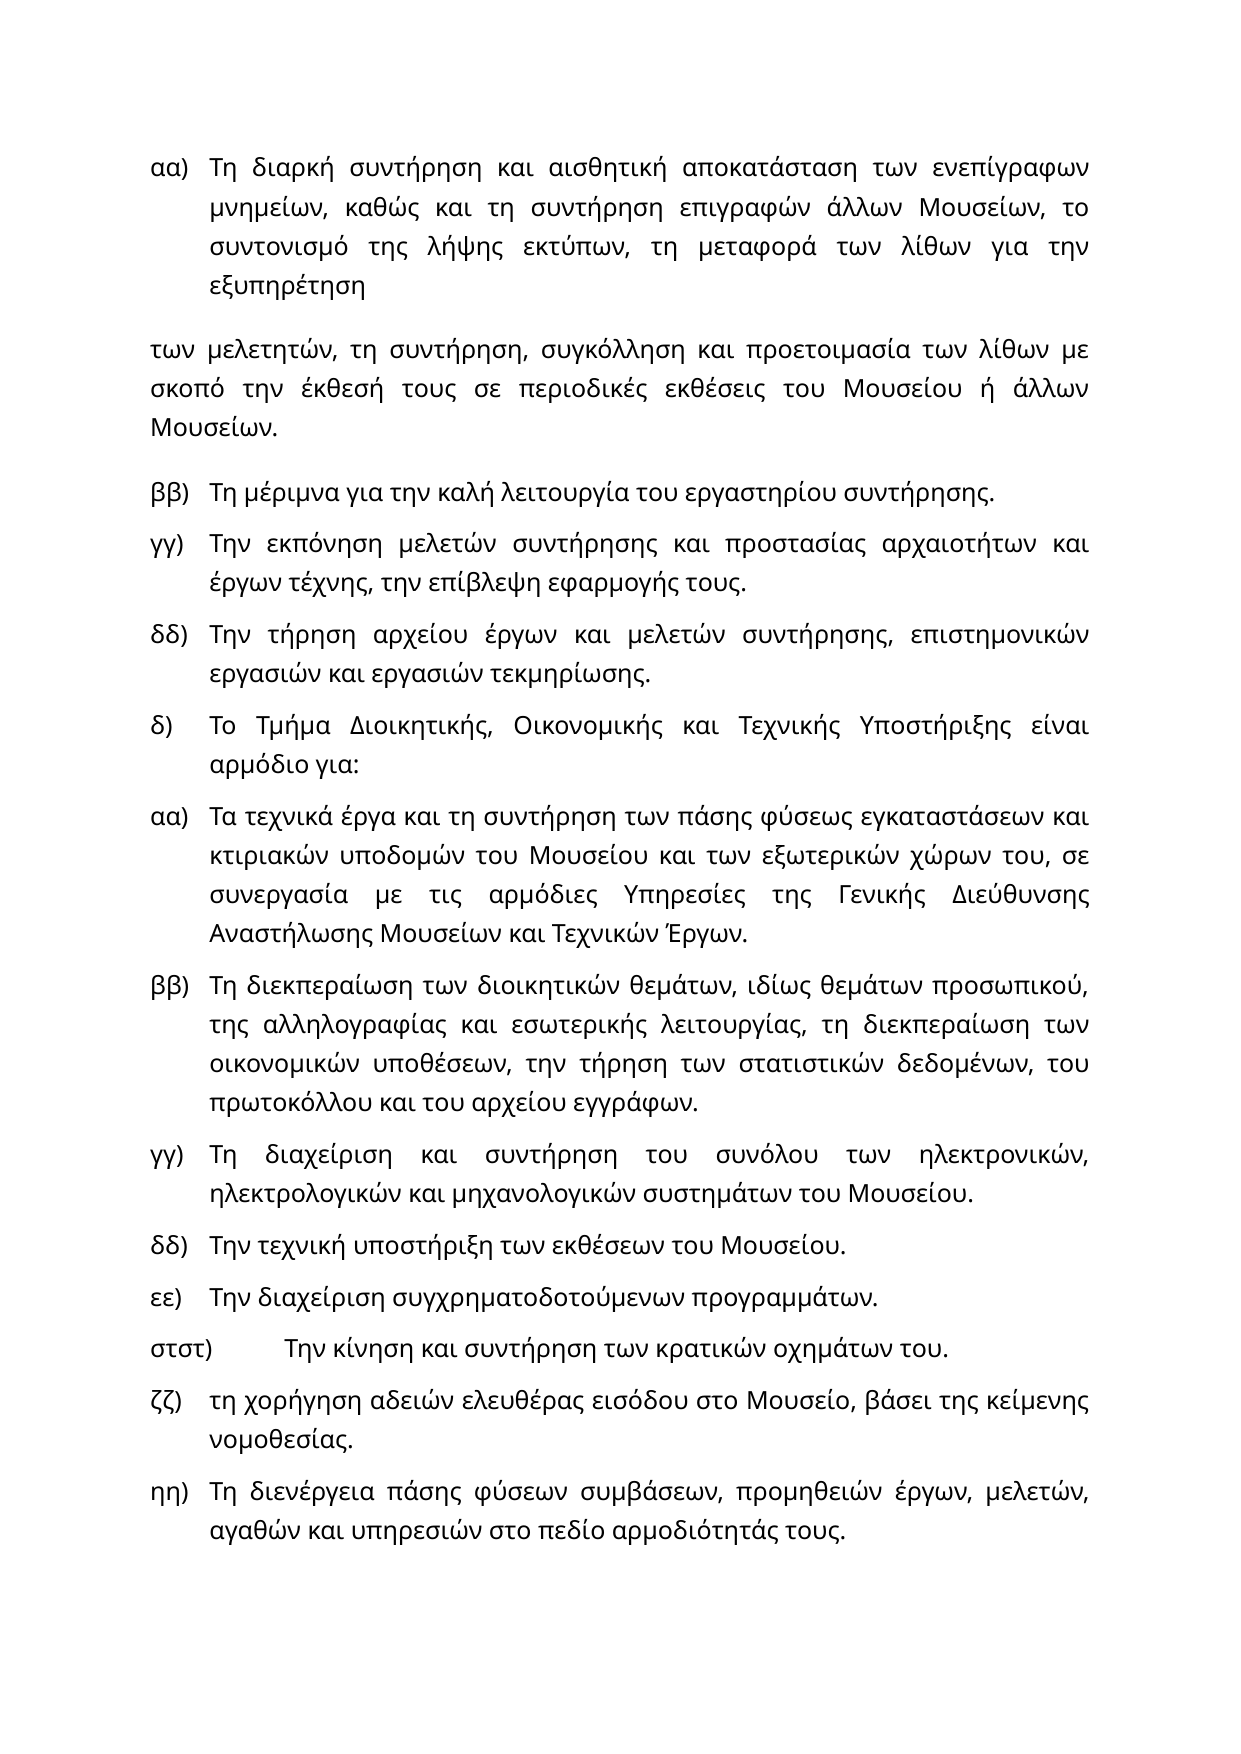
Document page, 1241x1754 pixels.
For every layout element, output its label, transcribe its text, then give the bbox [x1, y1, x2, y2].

list δδ) Την τήρηση αρχείου έργων και μελετών συντήρησης, επιστημονικών εργασιών και εργασιών τεκμηρίωσης. [150, 617, 1090, 690]
list γγ) Την εκπόνηση μελετών συντήρησης και προστασίας αρχαιοτήτων και έργων τέχνης, την επίβλεψη εφαρμογής τους. [150, 526, 1090, 599]
list αα) Τα τεχνικά έργα και τη συντήρηση των πάσης φύσεως εγκαταστάσεων και κτιριακών υποδομών του Μουσείου και των εξωτερικών χώρων του, σε συνεργασία με τις αρμόδιες Υπηρεσίες της Γενικής Διεύθυνσης Αναστήλωσης Μουσείων και Τεχνικών Έργων. [150, 798, 1090, 950]
text των μελετητών, τη συντήρηση, συγκόλληση και προετοιμασία των λίθων με σκοπό την έκθεσή τους σε περιοδικές εκθέσεις του Μουσείου ή άλλων Μουσείων. [150, 332, 1090, 444]
list ζζ) τη χορήγηση αδειών ελευθέρας εισόδου στο Μουσείο, βάσει της κείμενης νομοθεσίας. [150, 1382, 1090, 1456]
list ηη) Τη διενέργεια πάσης φύσεων συμβάσεων, προμηθειών έργων, μελετών, αγαθών και υπηρεσιών στο πεδίο αρμοδιότητάς τους. [150, 1473, 1090, 1547]
list γγ) Τη διαχείριση και συντήρηση του συνόλου των ηλεκτρονικών, ηλεκτρολογικών και μηχανολογικών συστημάτων του Μουσείου. [150, 1137, 1090, 1210]
list δδ) Την τεχνική υποστήριξη των εκθέσεων του Μουσείου. [150, 1227, 1090, 1262]
list εε) Την διαχείριση συγχρηματοδοτούμενων προγραμμάτων. [150, 1279, 1090, 1313]
list ββ) Τη διεκπεραίωση των διοικητικών θεμάτων, ιδίως θεμάτων προσωπικού, της αλληλογραφίας και εσωτερικής λειτουργίας, τη διεκπεραίωση των οικονομικών υποθέσεων, την τήρηση των στατιστικών δεδομένων, του πρωτοκόλλου και του αρχείου εγγράφων. [150, 967, 1090, 1119]
list ββ) Τη μέριμνα για την καλή λειτουργία του εργαστηρίου συντήρησης. [150, 474, 1090, 508]
list στστ) Την κίνηση και συντήρηση των κρατικών οχημάτων του. [150, 1331, 1090, 1365]
list αα) Τη διαρκή συντήρηση και αισθητική αποκατάσταση των ενεπίγραφων μνημείων, καθώς και τη συντήρηση επιγραφών άλλων Μουσείων, το συντονισμό της λήψης εκτύπων, τη μεταφορά των λίθων για την εξυπηρέτηση [150, 150, 1090, 302]
list δ) Το Τμήμα Διοικητικής, Οικονομικής και Τεχνικής Υποστήριξης είναι αρμόδιο για: [150, 707, 1090, 781]
